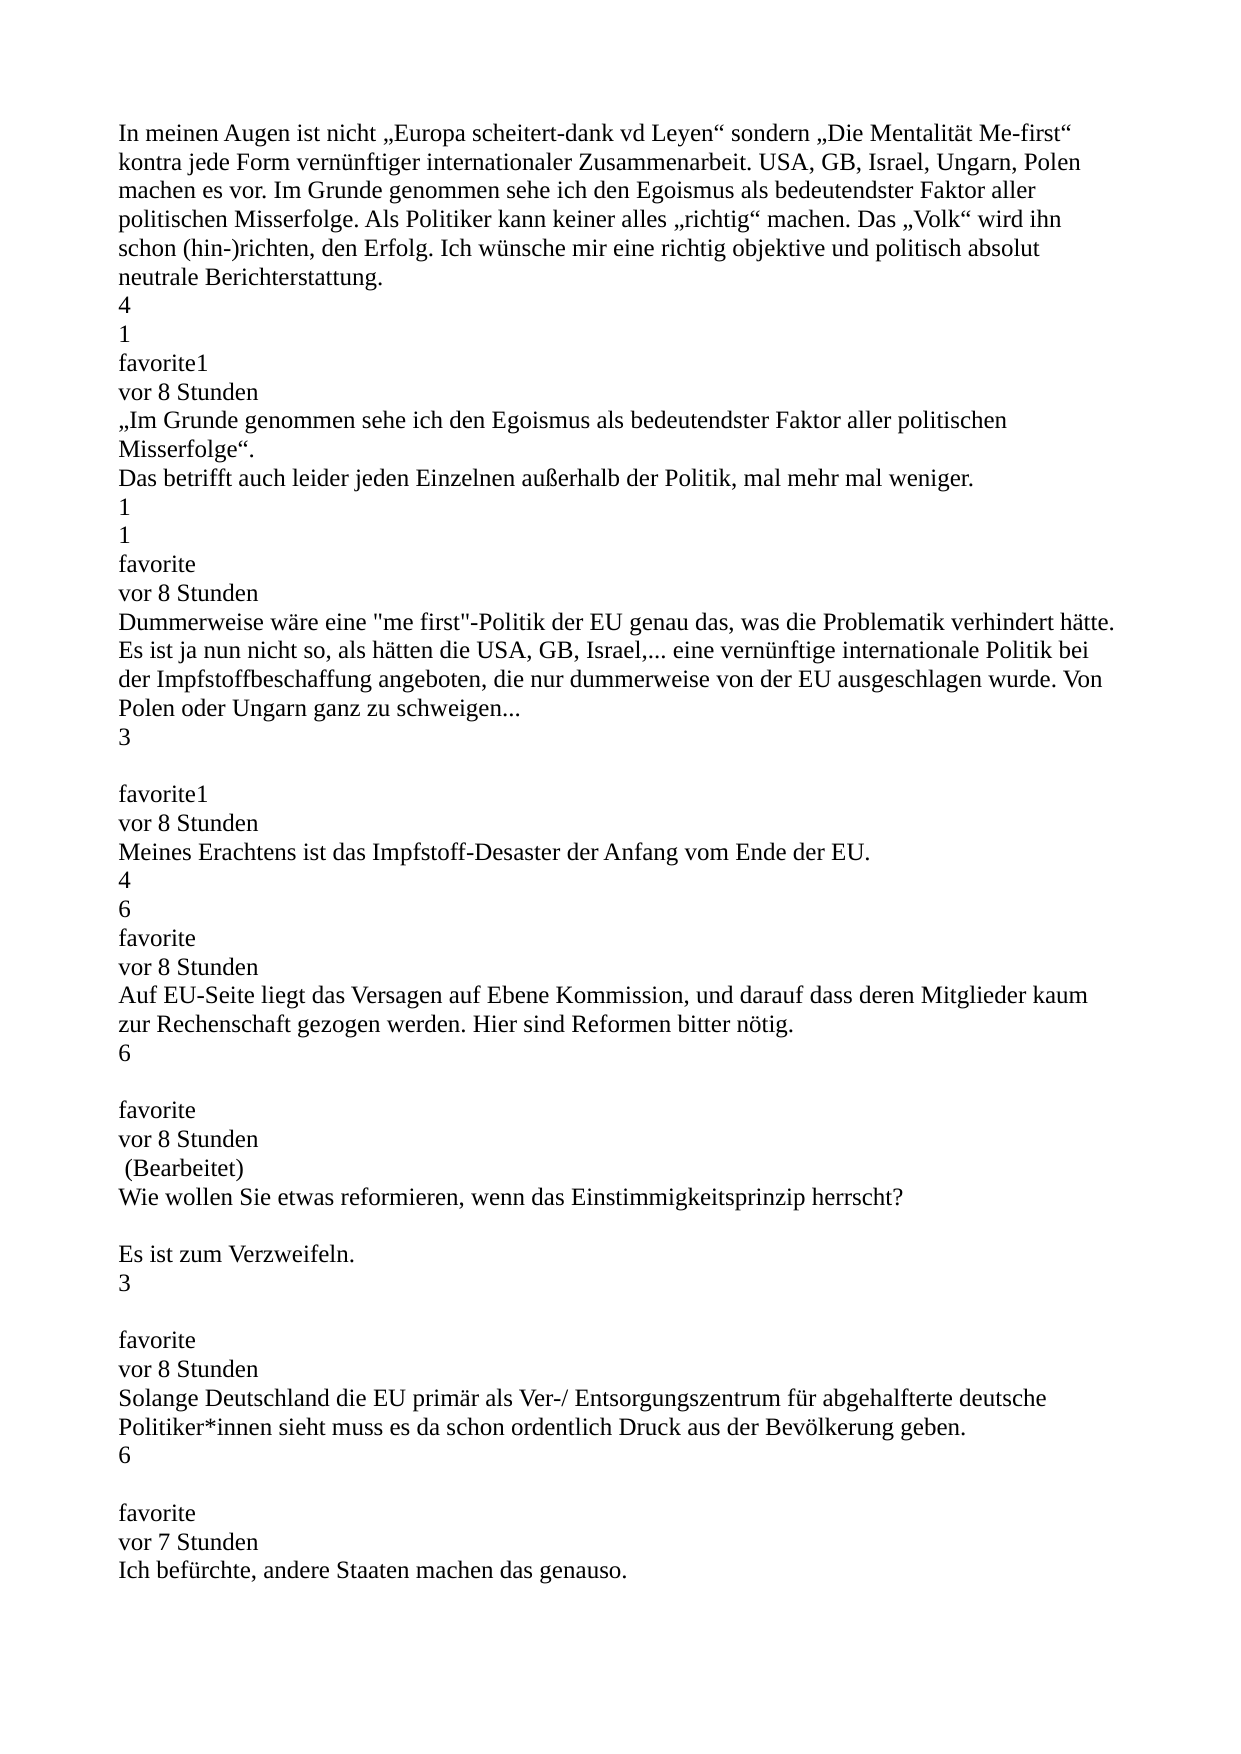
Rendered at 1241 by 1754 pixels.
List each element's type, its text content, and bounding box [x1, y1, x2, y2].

text vor 8 Stunden [118, 578, 1122, 607]
text 3 [118, 722, 1122, 751]
text „Im Grunde genommen sehe ich den Egoismus als bedeutendster Faktor aller politischen Misserfolge“. [118, 406, 1122, 463]
text 1 [118, 521, 1122, 549]
text vor 8 Stunden [118, 1354, 1122, 1383]
text 4 [118, 866, 1122, 894]
text vor 8 Stunden [118, 377, 1122, 406]
text favorite [118, 923, 1122, 952]
text Dummerweise wäre eine "me first"-Politik der EU genau das, was die Problematik verhindert hätte. Es ist ja nun nicht so, als hätten die USA, GB, Israel,... eine vernünftige internationale Politik bei der Impfstoffbeschaffung angeboten, die nur dummerweise von der EU ausgeschlagen wurde. Von Polen oder Ungarn ganz zu schweigen... [118, 607, 1122, 722]
text Es ist zum Verzweifeln. [118, 1239, 1122, 1268]
text favorite [118, 549, 1122, 578]
text Auf EU-Seite liegt das Versagen auf Ebene Kommission, und darauf dass deren Mitglieder kaum zur Rechenschaft gezogen werden. Hier sind Reformen bitter nötig. [118, 981, 1122, 1038]
text Wie wollen Sie etwas reformieren, wenn das Einstimmigkeitsprinzip herrscht? [118, 1182, 1122, 1211]
text Solange Deutschland die EU primär als Ver-/ Entsorgungszentrum für abgehalfterte deutsche Politiker*innen sieht muss es da schon ordentlich Druck aus der Bevölkerung geben. [118, 1383, 1122, 1441]
text Meines Erachtens ist das Impfstoff-Desaster der Anfang vom Ende der EU. [118, 837, 1122, 866]
text Das betrifft auch leider jeden Einzelnen außerhalb der Politik, mal mehr mal weniger. [118, 463, 1122, 492]
text Ich befürchte, andere Staaten machen das genauso. [118, 1556, 1122, 1584]
text favorite1 [118, 779, 1122, 808]
text vor 8 Stunden [118, 952, 1122, 981]
text In meinen Augen ist nicht „Europa scheitert-dank vd Leyen“ sondern „Die Mentalität Me-first“ kontra jede Form vernünftiger internationaler Zusammenarbeit. USA, GB, Israel, Ungarn, Polen machen es vor. Im Grunde genommen sehe ich den Egoismus als bedeutendster Faktor aller politischen Misserfolge. Als Politiker kann keiner alles „richtig“ machen. Das „Volk“ wird ihn schon (hin-)richten, den Erfolg. Ich wünsche mir eine richtig objektive und politisch absolut neutrale Berichterstattung. [118, 118, 1122, 291]
text 1 [118, 492, 1122, 521]
text vor 8 Stunden [118, 808, 1122, 837]
text 6 [118, 1038, 1122, 1067]
text favorite [118, 1498, 1122, 1527]
text 4 [118, 291, 1122, 319]
text vor 8 Stunden [118, 1124, 1122, 1153]
text vor 7 Stunden [118, 1527, 1122, 1556]
text 6 [118, 1441, 1122, 1469]
text favorite1 [118, 348, 1122, 377]
text 6 [118, 894, 1122, 923]
text 3 [118, 1268, 1122, 1297]
text 1 [118, 319, 1122, 348]
text favorite [118, 1326, 1122, 1354]
text favorite [118, 1096, 1122, 1124]
text (Bearbeitet) [118, 1153, 1122, 1182]
